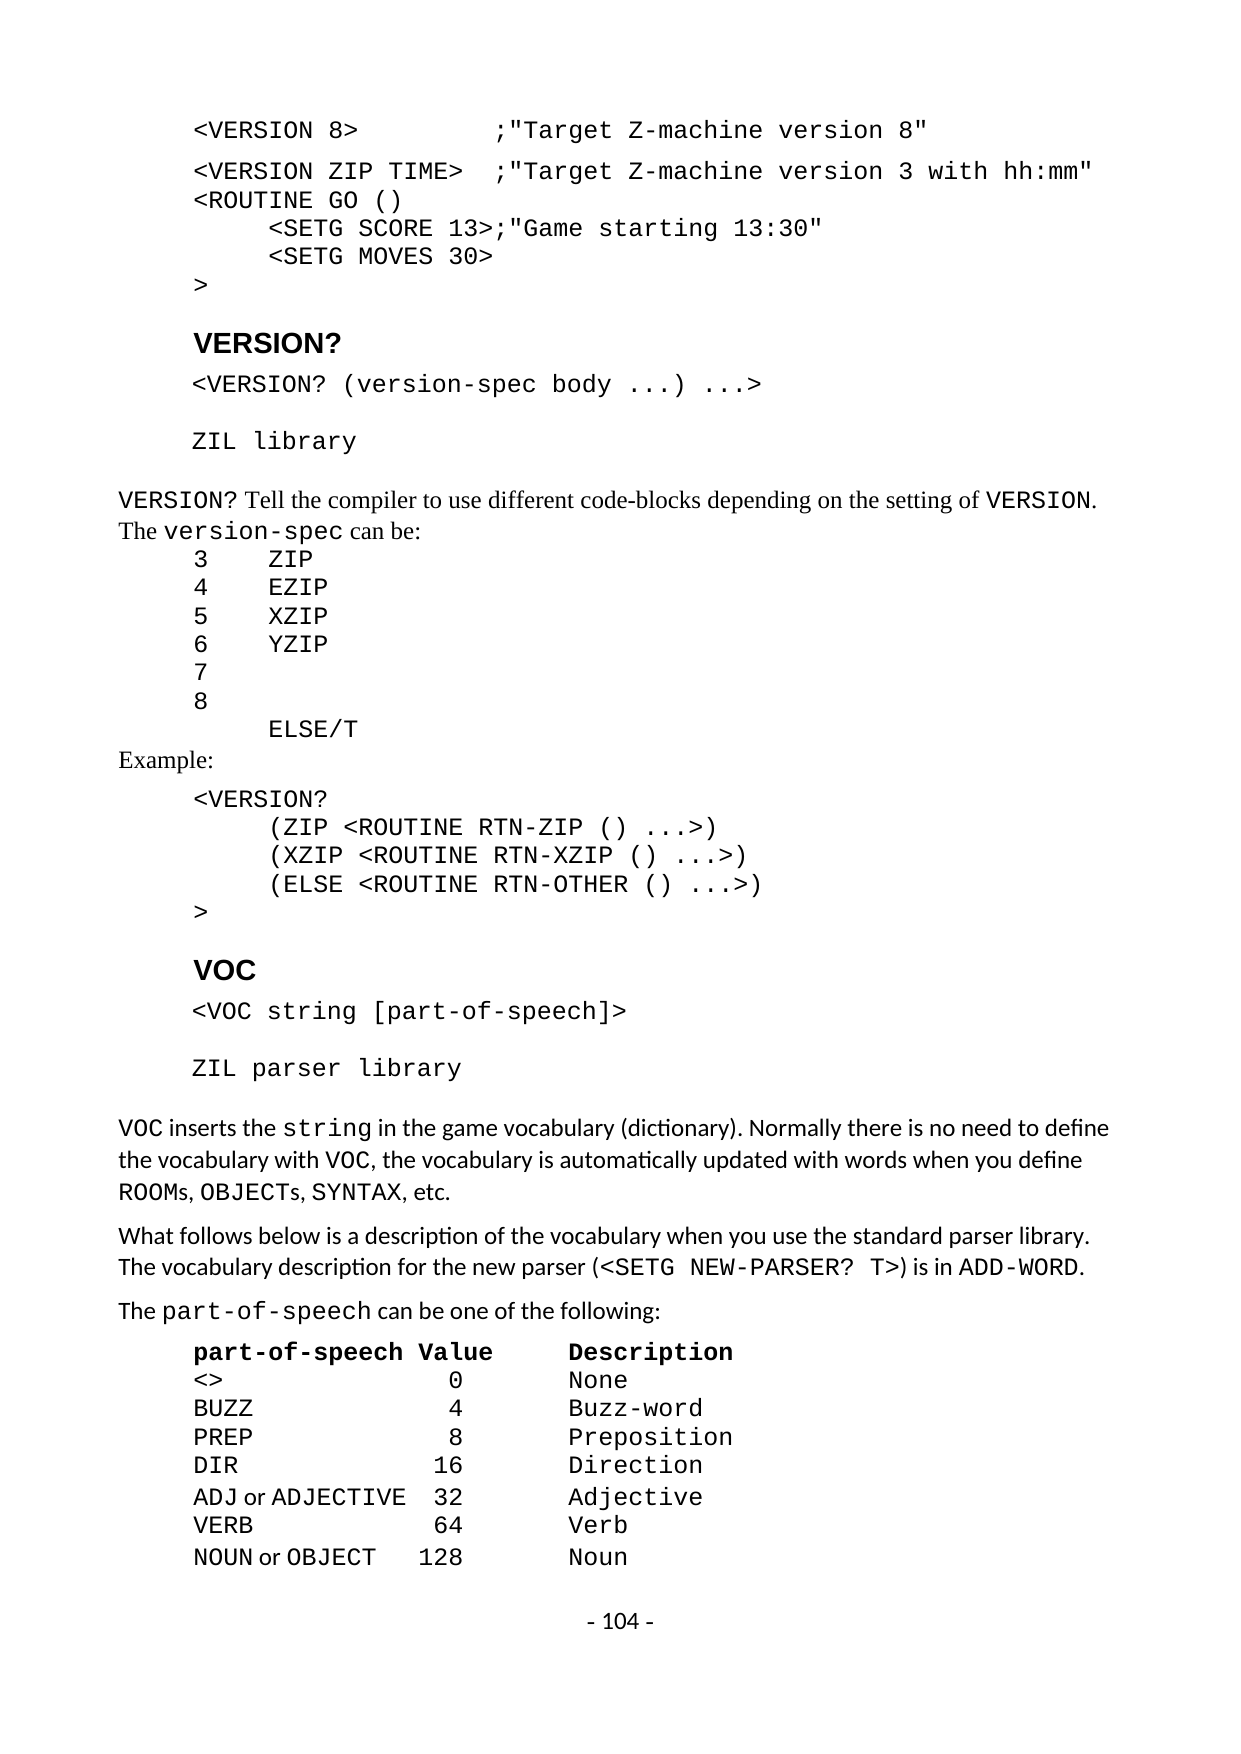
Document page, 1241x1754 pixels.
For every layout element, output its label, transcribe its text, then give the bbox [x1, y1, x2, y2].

text <VERSION ZIP TIME> ;"Target Z-machine version 3 with hh:mm" <ROUTINE GO () <SETG SCORE 13>;"Game starting 13:30" <SETG MOVES 30> > [118, 159, 1122, 301]
text <VERSION? (version-spec body ...) ...> [192, 372, 1122, 400]
text <VERSION 8> ;"Target Z-machine version 8" [118, 118, 1122, 146]
subtitle VERSION? [118, 326, 1122, 359]
text ZIL library [192, 428, 1122, 457]
text ZIL parser library [192, 1056, 1122, 1084]
text What follows below is a description of the vocabulary when you use the standard parser library. The vocabulary description for the new parser (<SETG NEW-PARSER? T>) is in ADD-WORD. [118, 1220, 1122, 1282]
text VOC inserts the string in the game vocabulary (dictionary). Normally there is no need to define the vocabulary with VOC, the vocabulary is automatically updated with words when you define ROOMs, OBJECTs, SYNTAX, etc. [118, 1112, 1122, 1208]
text VERSION? Tell the compiler to use different code-blocks depending on the setting of VERSION. The version-spec can be: 3 ZIP 4 EZIP 5 XZIP 6 YZIP 7 8 ELSE/T Example: [118, 485, 1122, 774]
text <VERSION? (ZIP <ROUTINE RTN-ZIP () ...>) (XZIP <ROUTINE RTN-XZIP () ...>) (ELSE <ROUTINE RTN-OTHER () ...>) > [118, 786, 1122, 928]
text part-of-speech Value Description <> 0 None BUZZ 4 Buzz-word PREP 8 Preposition DIR 16 Direction ADJ or ADJECTIVE 32 Adjective VERB 64 Verb NOUN or OBJECT 128 Noun [118, 1339, 1122, 1573]
subtitle VOC [118, 953, 1122, 986]
text The part-of-speech can be one of the following: [118, 1295, 1122, 1327]
text <VOC string [part-of-speech]> [192, 999, 1122, 1027]
